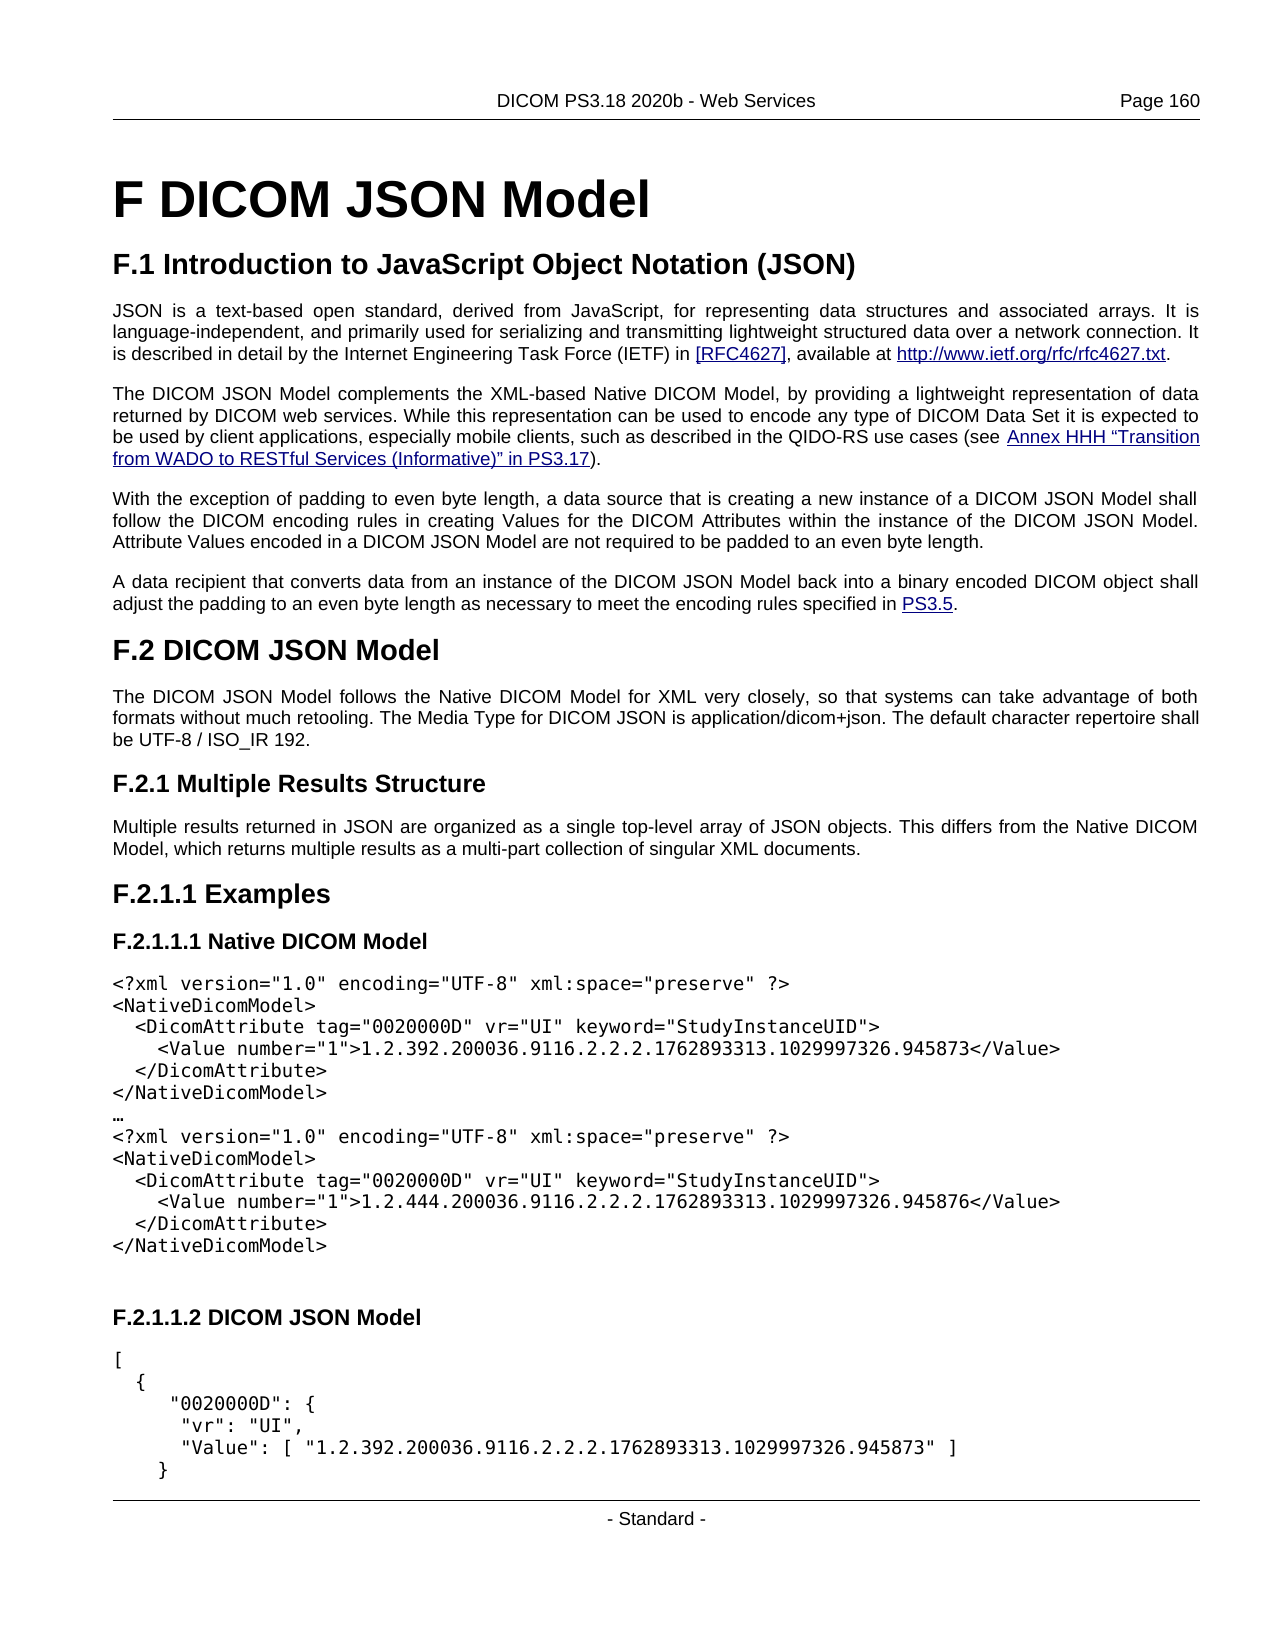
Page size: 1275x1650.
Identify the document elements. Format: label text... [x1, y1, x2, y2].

text Multiple results returned in JSON are organized as a single top-level array of JSON objects. This differs from the Native DICOM Model, which returns multiple results as a multi-part collection of singular XML documents. [112, 816, 1200, 859]
text The DICOM JSON Model complements the XML-based Native DICOM Model, by providing a lightweight representation of data returned by DICOM web services. While this representation can be used to encode any type of DICOM Data Set it is expected to be used by client applications, especially mobile clients, such as described in the QIDO-RS use cases (see Annex HHH “Transition from WADO to RESTful Services (Informative)” in PS3.17). [112, 383, 1200, 469]
text With the exception of padding to even byte length, a data source that is creating a new instance of a DICOM JSON Model shall follow the DICOM encoding rules in creating Values for the DICOM Attributes within the instance of the DICOM JSON Model. Attribute Values encoded in a DICOM JSON Model are not required to be padded to an even byte length. [112, 488, 1200, 552]
text JSON is a text-based open standard, derived from JavaScript, for representing data structures and associated arrays. It is language-independent, and primarily used for serializing and transmitting lightweight structured data over a network connection. It is described in detail by the Internet Engineering Task Force (IETF) in [RFC4627], available at http://​www.ietf.org/​rfc/​rfc4627.txt. [112, 299, 1200, 364]
text [ { "0020000D": { "vr": "UI", "Value": [ "1.2.392.200036.9116.2.2.2.1762893313.1029997326.945873" ] } [112, 1349, 1200, 1481]
text F DICOM JSON Model [112, 169, 1200, 228]
text F.2.1.1.1 Native DICOM Model [112, 928, 1200, 954]
text F.2.1.1 Examples [112, 878, 1200, 909]
text The DICOM JSON Model follows the Native DICOM Model for XML very closely, so that systems can take advantage of both formats without much retooling. The Media Type for DICOM JSON is application/dicom+json. The default character repertoire shall be UTF-8 / ISO_IR 192. [112, 685, 1200, 750]
text F.1 Introduction to JavaScript Object Notation (JSON) [112, 247, 1200, 281]
text A data recipient that converts data from an instance of the DICOM JSON Model back into a binary encoded DICOM object shall adjust the padding to an even byte length as necessary to meet the encoding rules specified in PS3.5. [112, 571, 1200, 614]
text F.2.1 Multiple Results Structure [112, 769, 1200, 798]
text F.2.1.1.2 DICOM JSON Model [112, 1305, 1200, 1331]
text F.2 DICOM JSON Model [112, 633, 1200, 667]
text <?xml version="1.0" encoding="UTF-8" xml:space="preserve" ?> <NativeDicomModel> <DicomAttribute tag="0020000D" vr="UI" keyword="StudyInstanceUID"> <Value number="1">1.2.392.200036.9116.2.2.2.1762893313.1029997326.945873</Value> </DicomAttribute> </NativeDicomModel> … <?xml version="1.0" encoding="UTF-8" xml:space="preserve" ?> <NativeDicomModel> <DicomAttribute tag="0020000D" vr="UI" keyword="StudyInstanceUID"> <Value number="1">1.2.444.200036.9116.2.2.2.1762893313.1029997326.945876</Value> </DicomAttribute> </NativeDicomModel> [112, 973, 1200, 1286]
